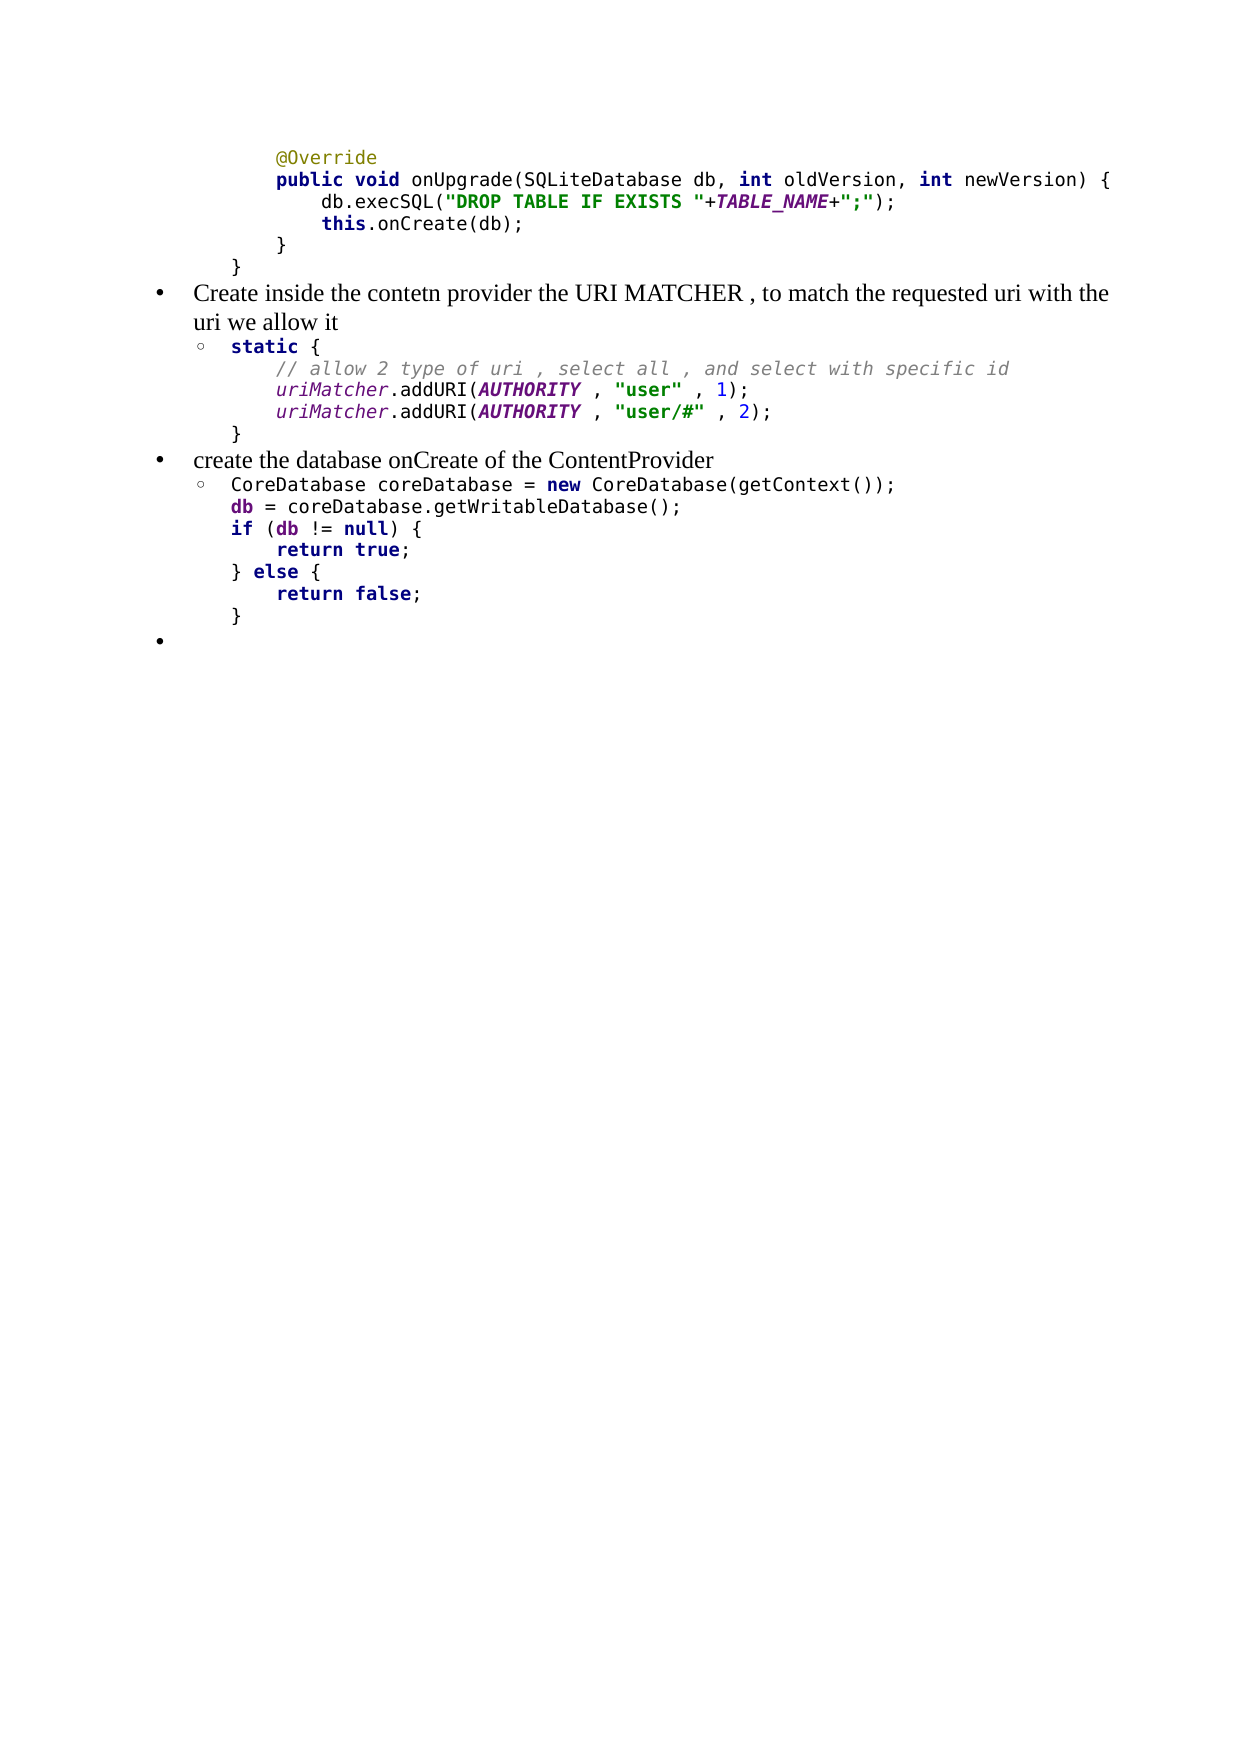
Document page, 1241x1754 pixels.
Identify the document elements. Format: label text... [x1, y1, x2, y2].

list CoreDatabase coreDatabase = new CoreDatabase(getContext()); db = coreDatabase.getWritableDatabase(); if (db != null) { return true; } else { return false; } [193, 474, 1122, 627]
list Create inside the contetn provider the URI MATCHER , to match the requested uri with the uri we allow it [156, 278, 1122, 336]
list @Override public void onUpgrade(SQLiteDatabase db, int oldVersion, int newVersion) { db.execSQL("DROP TABLE IF EXISTS "+TABLE_NAME+";"); this.onCreate(db); } } [193, 118, 1122, 278]
list static { // allow 2 type of uri , select all , and select with specific id uriMatcher.addURI(AUTHORITY , "user" , 1); uriMatcher.addURI(AUTHORITY , "user/#" , 2); } [193, 336, 1122, 445]
list create the database onCreate of the ContentProvider [156, 445, 1122, 474]
